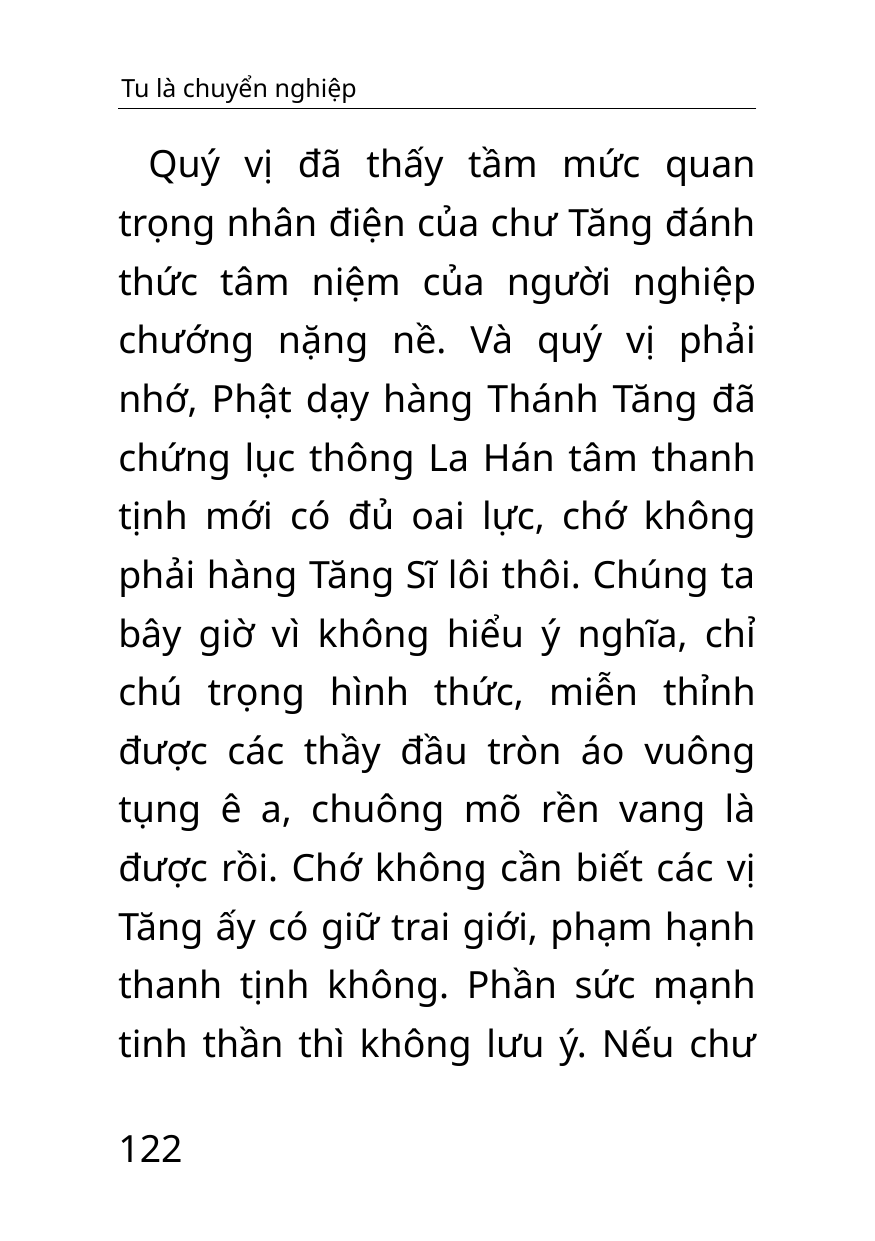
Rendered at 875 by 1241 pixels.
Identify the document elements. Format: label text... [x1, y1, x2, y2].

text Quý vị đã thấy tầm mức quan trọng nhân điện của chư Tăng đánh thức tâm niệm của người nghiệp chướng nặng nề. Và quý vị phải nhớ, Phật dạy hàng Thánh Tăng đã chứng lục thông La Hán tâm thanh tịnh mới có đủ oai lực, chớ không phải hàng Tăng Sĩ lôi thôi. Chúng ta bây giờ vì không hiểu ý nghĩa, chỉ chú trọng hình thức, miễn thỉnh được các thầy đầu tròn áo vuông tụng ê a, chuông mõ rền vang là được rồi. Chớ không cần biết các vị Tăng ấy có giữ trai giới, phạm hạnh thanh tịnh không. Phần sức mạnh tinh thần thì không lưu ý. Nếu chư [118, 138, 756, 1068]
